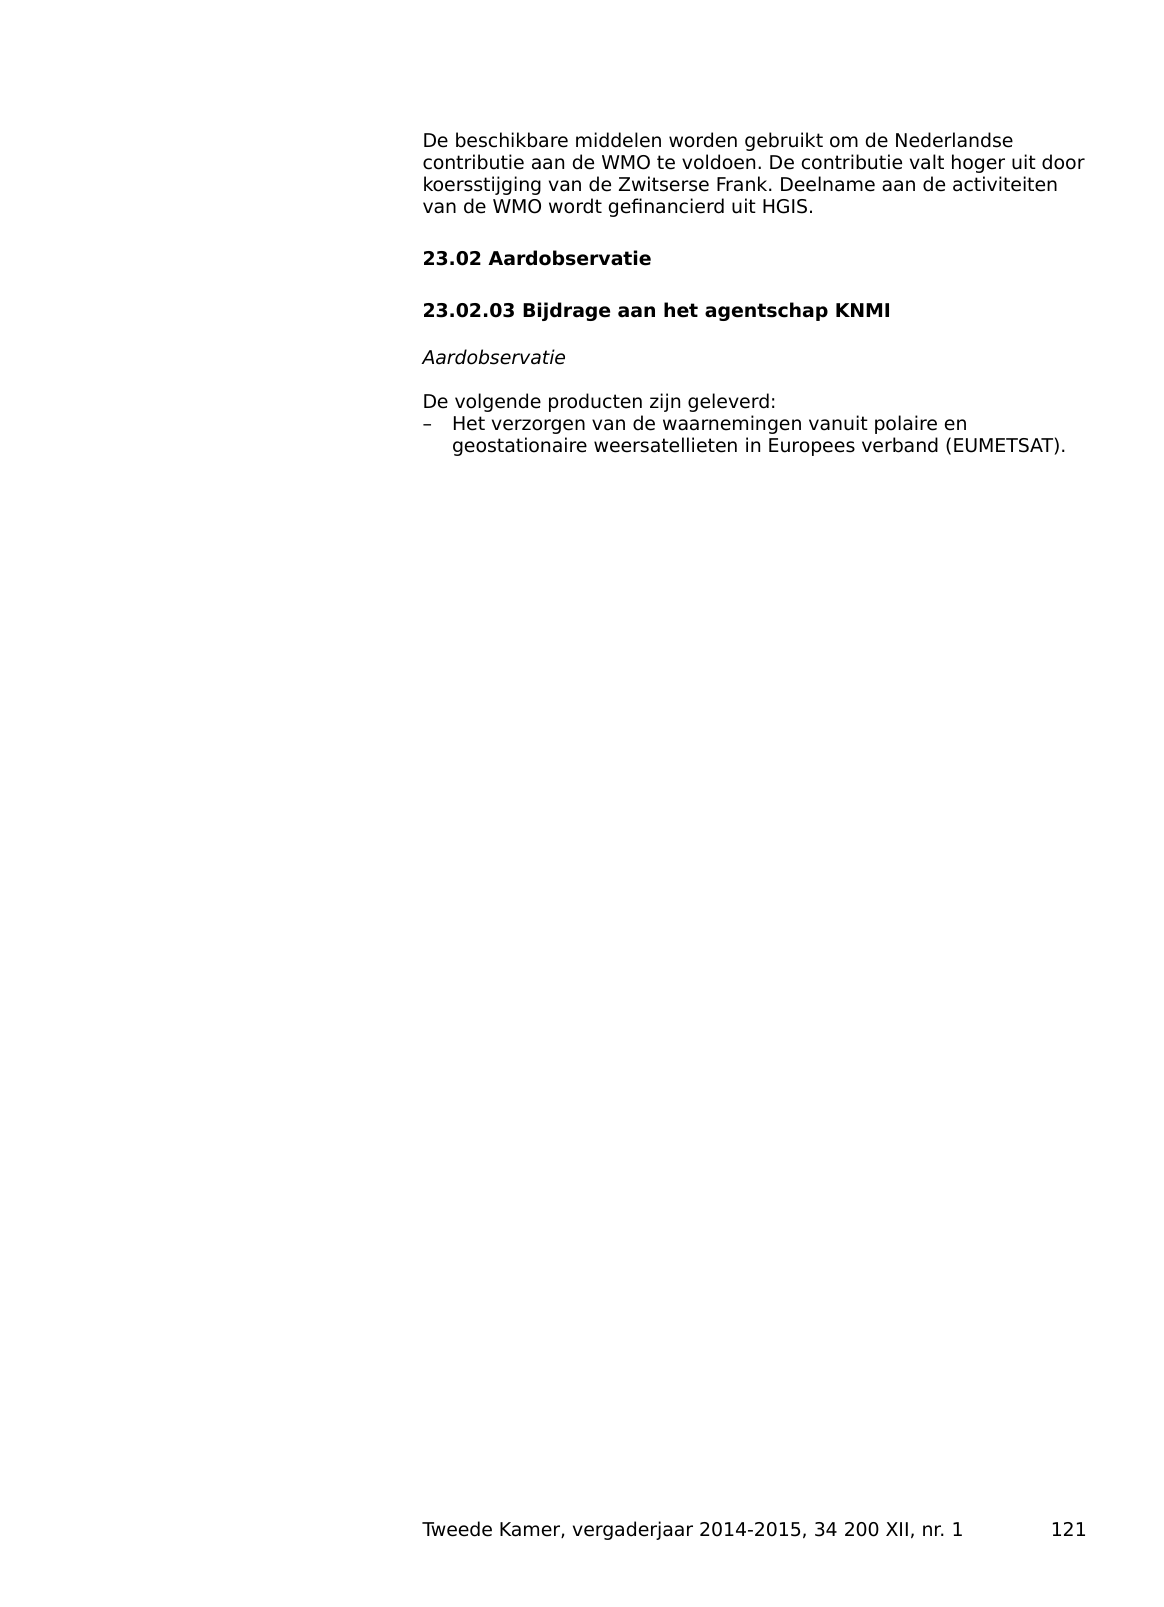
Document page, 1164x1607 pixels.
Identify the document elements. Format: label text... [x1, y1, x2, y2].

text – Het verzorgen van de waarnemingen vanuit polaire en geostationaire weersatellieten in Europees verband (EUMETSAT). [422, 413, 1087, 457]
subtitle 23.02.03 Bijdrage aan het agentschap KNMI [422, 300, 1087, 322]
subtitle Aardobservatie [422, 347, 1087, 369]
subtitle 23.02 Aardobservatie [422, 248, 1087, 270]
text De beschikbare middelen worden gebruikt om de Nederlandse contributie aan de WMO te voldoen. De contributie valt hoger uit door koersstijging van de Zwitserse Frank. Deelname aan de activiteiten van de WMO wordt gefinancierd uit HGIS. [422, 130, 1087, 218]
text De volgende producten zijn geleverd: [422, 391, 1087, 413]
